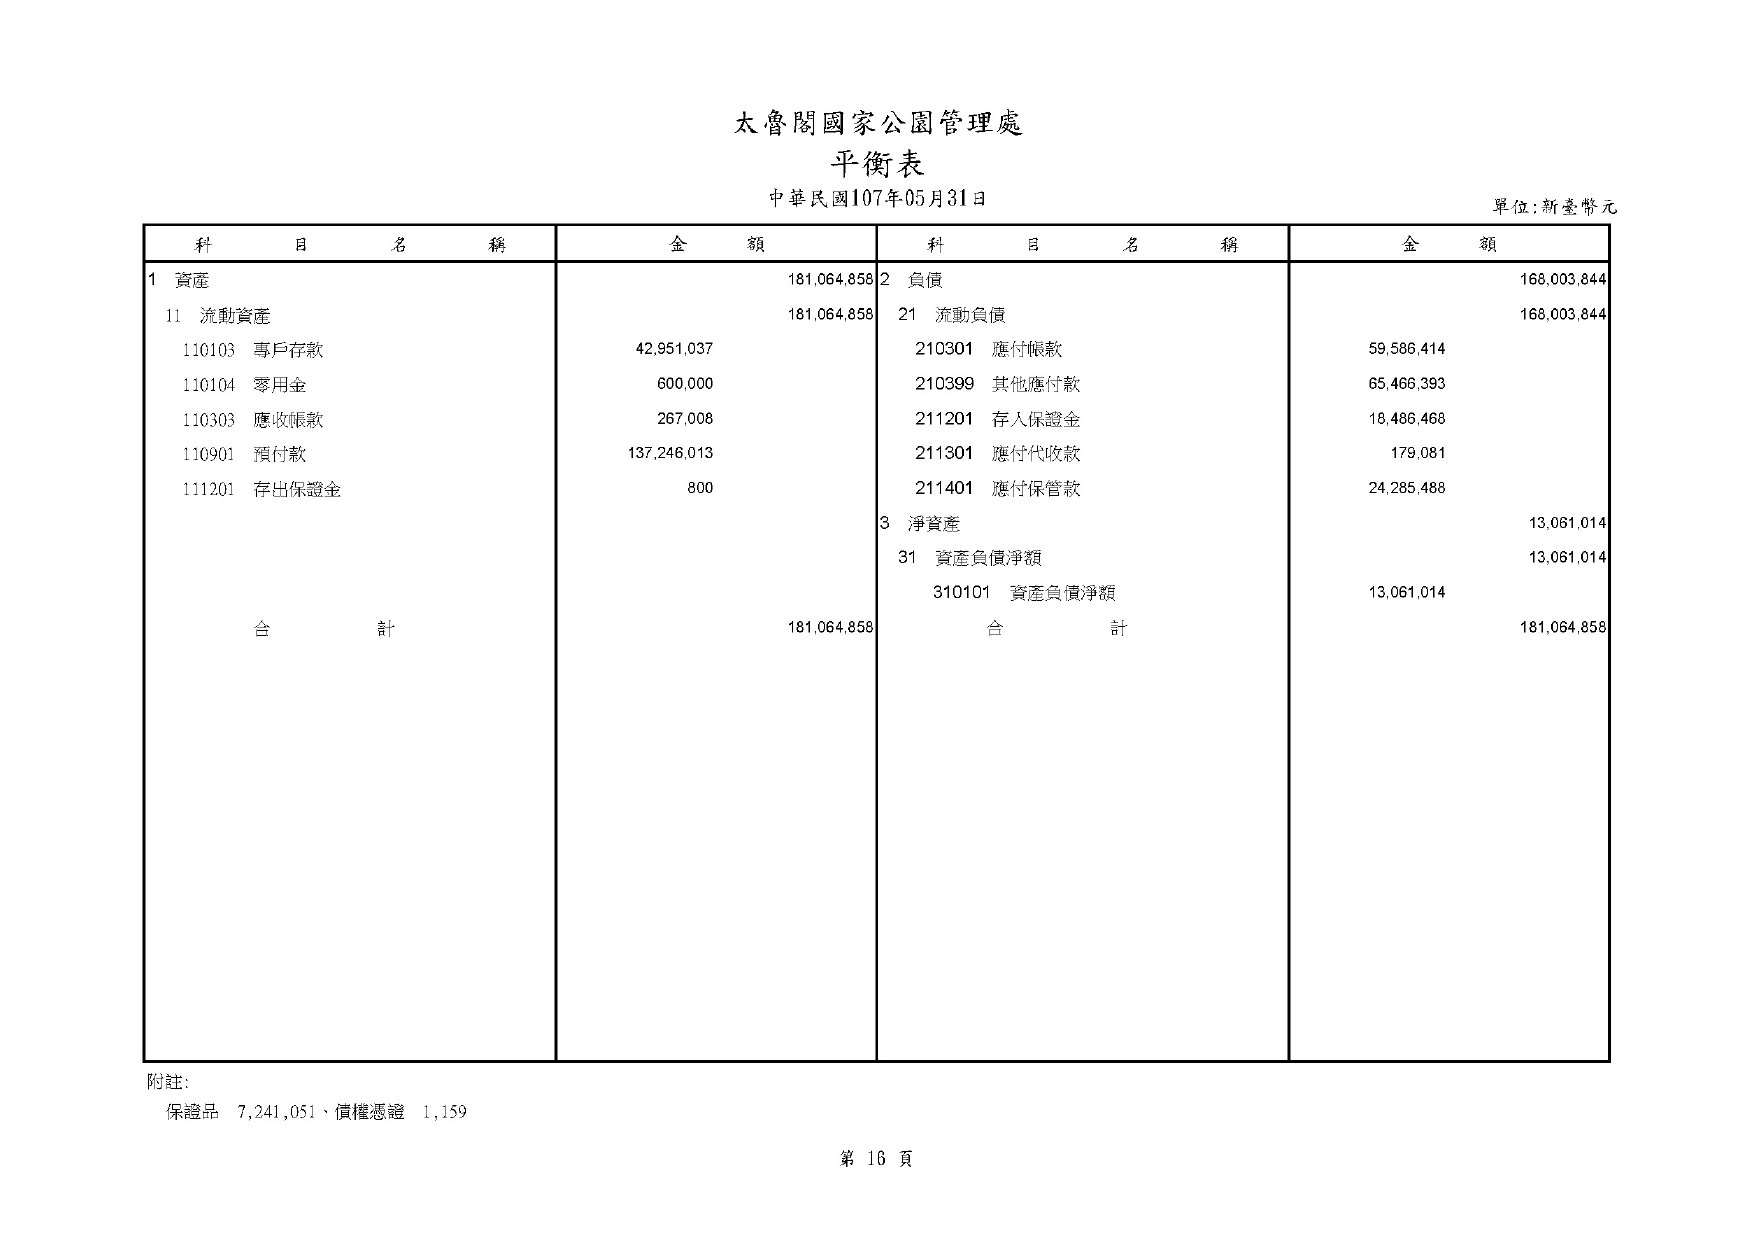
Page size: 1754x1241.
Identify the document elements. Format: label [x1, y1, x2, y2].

picture [59, 59, 1695, 1216]
